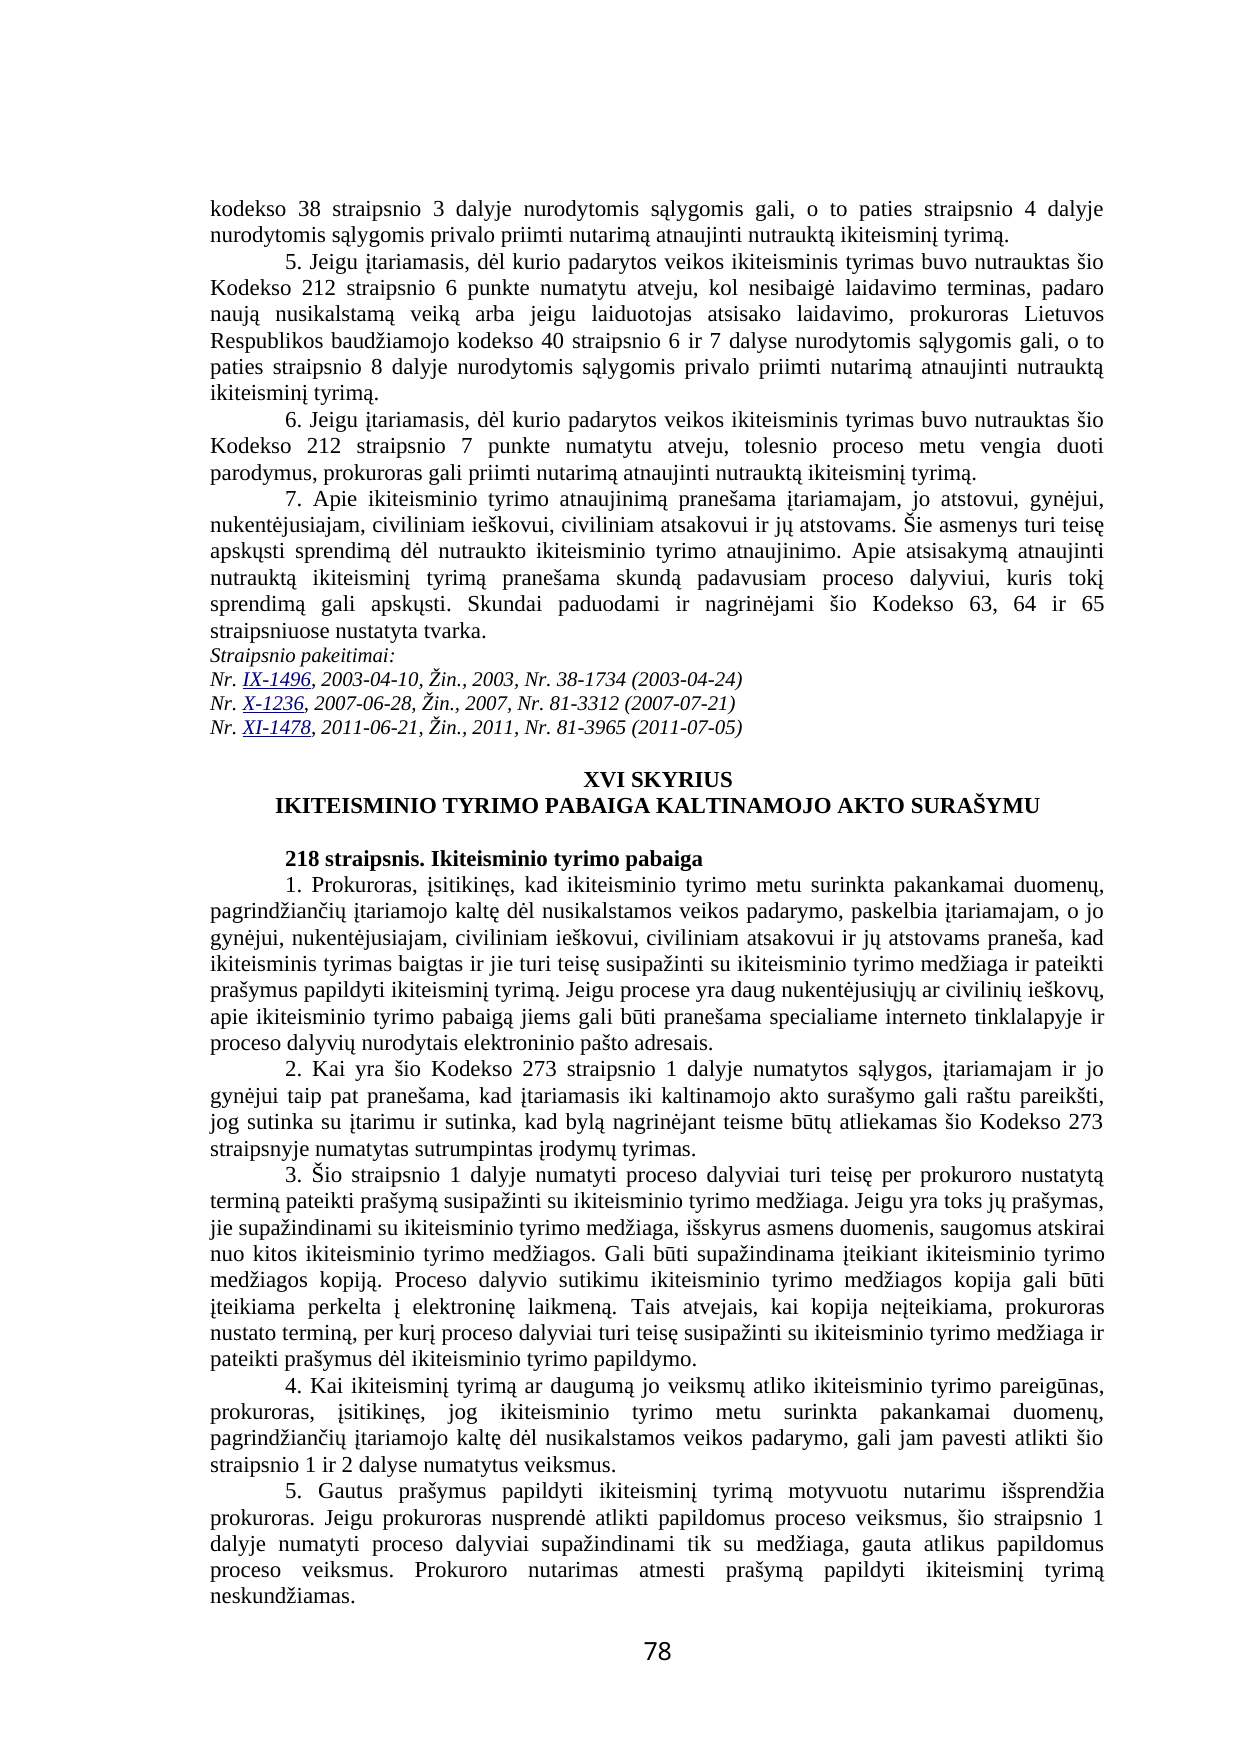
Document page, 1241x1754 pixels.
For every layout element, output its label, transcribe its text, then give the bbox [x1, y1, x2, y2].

subtitle XVI skyrius [210, 766, 1106, 792]
text 218 straipsnis. Ikiteisminio tyrimo pabaiga [210, 845, 1106, 871]
text 4. Kai ikiteisminį tyrimą ar daugumą jo veiksmų atliko ikiteisminio tyrimo pareigūnas, prokuroras, įsitikinęs, jog ikiteisminio tyrimo metu surinkta pakankamai duomenų, pagrindžiančių įtariamojo kaltę dėl nusikalstamos veikos padarymo, gali jam pavesti atlikti šio straipsnio 1 ir 2 dalyse numatytus veiksmus. [210, 1372, 1106, 1477]
text Nr. XI-1478, 2011-06-21, Žin., 2011, Nr. 81-3965 (2011-07-05) [210, 715, 1106, 739]
text 5. Jeigu įtariamasis, dėl kurio padarytos veikos ikiteisminis tyrimas buvo nutrauktas šio Kodekso 212 straipsnio 6 punkte numatytu atveju, kol nesibaigė laidavimo terminas, padaro naują nusikalstamą veiką arba jeigu laiduotojas atsisako laidavimo, prokuroras Lietuvos Respublikos baudžiamojo kodekso 40 straipsnio 6 ir 7 dalyse nurodytomis sąlygomis gali, o to paties straipsnio 8 dalyje nurodytomis sąlygomis privalo priimti nutarimą atnaujinti nutrauktą ikiteisminį tyrimą. [210, 248, 1106, 406]
text 1. Prokuroras, įsitikinęs, kad ikiteisminio tyrimo metu surinkta pakankamai duomenų, pagrindžiančių įtariamojo kaltę dėl nusikalstamos veikos padarymo, paskelbia įtariamajam, o jo gynėjui, nukentėjusiajam, civiliniam ieškovui, civiliniam atsakovui ir jų atstovams praneša, kad ikiteisminis tyrimas baigtas ir jie turi teisę susipažinti su ikiteisminio tyrimo medžiaga ir pateikti prašymus papildyti ikiteisminį tyrimą. Jeigu procese yra daug nukentėjusiųjų ar civilinių ieškovų, apie ikiteisminio tyrimo pabaigą jiems gali būti pranešama specialiame interneto tinklalapyje ir proceso dalyvių nurodytais elektroninio pašto adresais. [210, 871, 1106, 1056]
text kodekso 38 straipsnio 3 dalyje nurodytomis sąlygomis gali, o to paties straipsnio 4 dalyje nurodytomis sąlygomis privalo priimti nutarimą atnaujinti nutrauktą ikiteisminį tyrimą. [210, 195, 1106, 248]
text 5. Gautus prašymus papildyti ikiteisminį tyrimą motyvuotu nutarimu išsprendžia prokuroras. Jeigu prokuroras nusprendė atlikti papildomus proceso veiksmus, šio straipsnio 1 dalyje numatyti proceso dalyviai supažindinami tik su medžiaga, gauta atlikus papildomus proceso veiksmus. Prokuroro nutarimas atmesti prašymą papildyti ikiteisminį tyrimą neskundžiamas. [210, 1477, 1106, 1609]
text 2. Kai yra šio Kodekso 273 straipsnio 1 dalyje numatytos sąlygos, įtariamajam ir jo gynėjui taip pat pranešama, kad įtariamasis iki kaltinamojo akto surašymo gali raštu pareikšti, jog sutinka su įtarimu ir sutinka, kad bylą nagrinėjant teisme būtų atliekamas šio Kodekso 273 straipsnyje numatytas sutrumpintas įrodymų tyrimas. [210, 1056, 1106, 1161]
text Nr. IX-1496, 2003-04-10, Žin., 2003, Nr. 38-1734 (2003-04-24) [210, 667, 1106, 691]
text 6. Jeigu įtariamasis, dėl kurio padarytos veikos ikiteisminis tyrimas buvo nutrauktas šio Kodekso 212 straipsnio 7 punkte numatytu atveju, tolesnio proceso metu vengia duoti parodymus, prokuroras gali priimti nutarimą atnaujinti nutrauktą ikiteisminį tyrimą. [210, 406, 1106, 485]
text 7. Apie ikiteisminio tyrimo atnaujinimą pranešama įtariamajam, jo atstovui, gynėjui, nukentėjusiajam, civiliniam ieškovui, civiliniam atsakovui ir jų atstovams. Šie asmenys turi teisę apskųsti sprendimą dėl nutraukto ikiteisminio tyrimo atnaujinimo. Apie atsisakymą atnaujinti nutrauktą ikiteisminį tyrimą pranešama skundą padavusiam proceso dalyviui, kuris tokį sprendimą gali apskųsti. Skundai paduodami ir nagrinėjami šio Kodekso 63, 64 ir 65 straipsniuose nustatyta tvarka. [210, 485, 1106, 643]
text Nr. X-1236, 2007-06-28, Žin., 2007, Nr. 81-3312 (2007-07-21) [210, 691, 1106, 715]
text Straipsnio pakeitimai: [210, 643, 1106, 667]
text 3. Šio straipsnio 1 dalyje numatyti proceso dalyviai turi teisę per prokuroro nustatytą terminą pateikti prašymą susipažinti su ikiteisminio tyrimo medžiaga. Jeigu yra toks jų prašymas, jie supažindinami su ikiteisminio tyrimo medžiaga, išskyrus asmens duomenis, saugomus atskirai nuo kitos ikiteisminio tyrimo medžiagos. Gali būti supažindinama įteikiant ikiteisminio tyrimo medžiagos kopiją. Proceso dalyvio sutikimu ikiteisminio tyrimo medžiagos kopija gali būti įteikiama perkelta į elektroninę laikmeną. Tais atvejais, kai kopija neįteikiama, prokuroras nustato terminą, per kurį proceso dalyviai turi teisę susipažinti su ikiteisminio tyrimo medžiaga ir pateikti prašymus dėl ikiteisminio tyrimo papildymo. [210, 1161, 1106, 1372]
text Ikiteisminio tyrimo pabaiga kaltinamojo akto surašymu [210, 792, 1106, 818]
